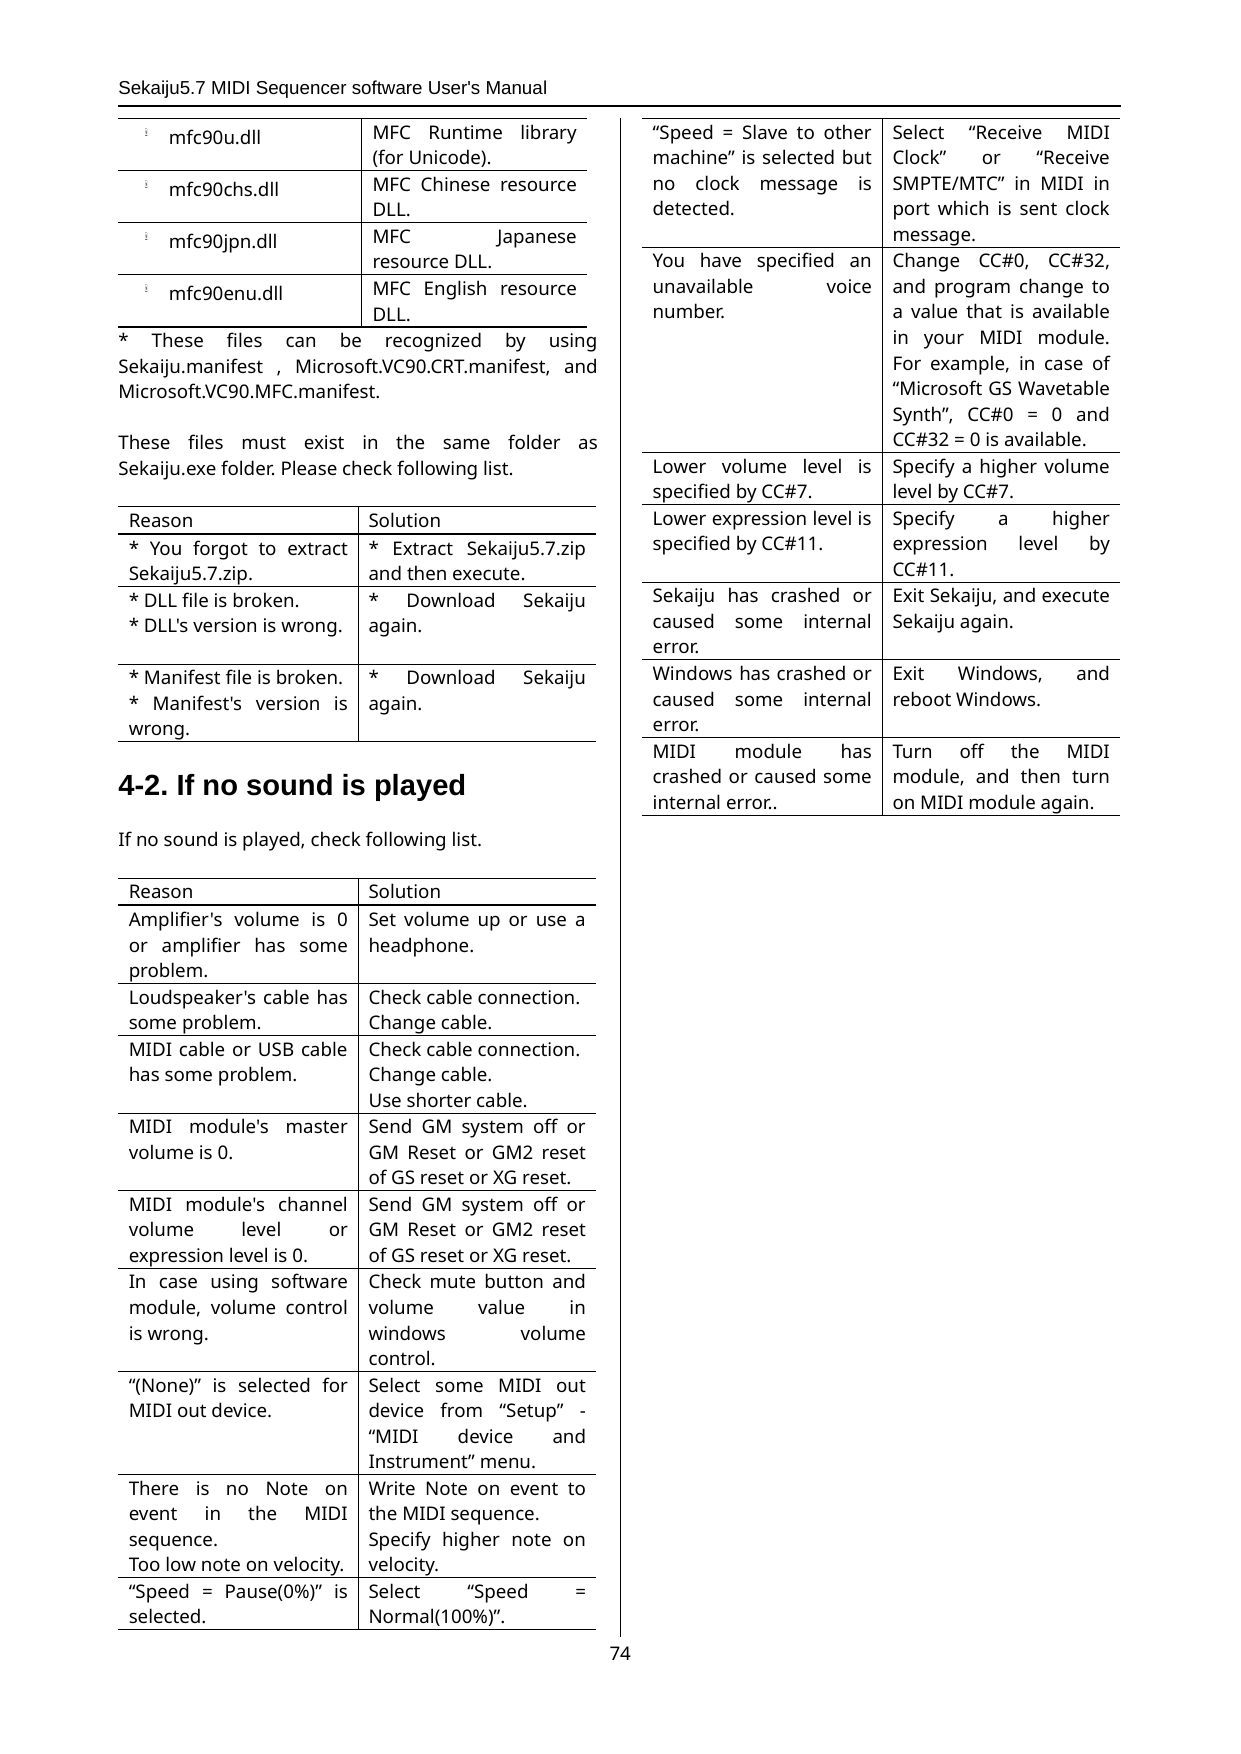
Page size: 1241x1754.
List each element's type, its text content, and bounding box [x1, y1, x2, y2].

table_cell * Download Sekaiju again. [359, 587, 596, 663]
table_cell MIDI module has crashed or caused some internal error.. [642, 738, 882, 814]
text * These files can be recognized by using Sekaiju.manifest , Microsoft.VC90.CRT.manifest, and Microsoft.VC90.MFC.manifest. [118, 327, 598, 404]
table_cell * You forgot to extract Sekaiju5.7.zip. [118, 535, 358, 586]
table_header Solution [359, 507, 596, 533]
table_cell Send GM system off or GM Reset or GM2 reset of GS reset or XG reset. [359, 1114, 596, 1190]
table_cell MFC Runtime library (for Unicode). [362, 119, 587, 170]
table_cell Select “Speed = Normal(100%)”. [359, 1578, 596, 1629]
table_cell MIDI module's master volume is 0. [118, 1114, 358, 1190]
table_cell * Extract Sekaiju5.7.zip and then execute. [359, 535, 596, 586]
table_header Solution [359, 879, 596, 904]
table_cell Lower volume level is specified by CC#7. [642, 453, 882, 504]
table_cell Turn off the MIDI module, and then turn on MIDI module again. [883, 738, 1120, 814]
table_header Reason [118, 507, 358, 533]
table_cell Loudspeaker's cable has some problem. [118, 984, 358, 1035]
table_cell Exit Windows, and reboot Windows. [883, 660, 1120, 737]
table_cell Change CC#0, CC#32, and program change to a value that is available in your MIDI module. For example, in case of “Microsoft GS Wavetable Synth”, CC#0 = 0 and CC#32 = 0 is available. [883, 248, 1120, 452]
table_cell mfc90chs.dll [118, 171, 361, 222]
table_cell Check mute button and volume value in windows volume control. [359, 1269, 596, 1371]
table_cell “Speed = Slave to other machine” is selected but no clock message is detected. [642, 119, 882, 247]
table_cell Set volume up or use a headphone. [359, 906, 596, 983]
table_cell mfc90enu.dll [118, 275, 361, 326]
table_cell You have specified an unavailable voice number. [642, 248, 882, 452]
table_cell Check cable connection. Change cable. [359, 984, 596, 1035]
table_cell * Manifest file is broken. * Manifest's version is wrong. [118, 665, 358, 741]
table_cell Windows has crashed or caused some internal error. [642, 660, 882, 737]
table_cell MFC Chinese resource DLL. [362, 171, 587, 222]
table_cell “(None)” is selected for MIDI out device. [118, 1372, 358, 1474]
table_cell mfc90u.dll [118, 119, 361, 170]
table_cell Send GM system off or GM Reset or GM2 reset of GS reset or XG reset. [359, 1191, 596, 1268]
table_cell MFC English resource DLL. [362, 275, 587, 326]
table_header Reason [118, 879, 358, 904]
table_cell Exit Sekaiju, and execute Sekaiju again. [883, 583, 1120, 659]
table_cell Select “Receive MIDI Clock” or “Receive SMPTE/MTC” in MIDI in port which is sent clock message. [883, 119, 1120, 247]
table_cell Specify a higher volume level by CC#7. [883, 453, 1120, 504]
table_cell Amplifier's volume is 0 or amplifier has some problem. [118, 906, 358, 983]
table_cell MFC Japanese resource DLL. [362, 223, 587, 274]
table_cell Write Note on event to the MIDI sequence. Specify higher note on velocity. [359, 1475, 596, 1577]
text If no sound is played, check following list. [118, 827, 598, 852]
subtitle 4-2. If no sound is played [118, 768, 598, 801]
table_cell Lower expression level is specified by CC#11. [642, 505, 882, 582]
table_cell * DLL file is broken. * DLL's version is wrong. [118, 587, 358, 663]
table_cell * Download Sekaiju again. [359, 665, 596, 741]
table_cell MIDI module's channel volume level or expression level is 0. [118, 1191, 358, 1268]
table_cell In case using software module, volume control is wrong. [118, 1269, 358, 1371]
table_cell mfc90jpn.dll [118, 223, 361, 274]
table_cell MIDI cable or USB cable has some problem. [118, 1036, 358, 1113]
table_cell “Speed = Pause(0%)” is selected. [118, 1578, 358, 1629]
table_cell There is no Note on event in the MIDI sequence. Too low note on velocity. [118, 1475, 358, 1577]
table_cell Specify a higher expression level by CC#11. [883, 505, 1120, 582]
table_cell Select some MIDI out device from “Setup” - “MIDI device and Instrument” menu. [359, 1372, 596, 1474]
table_cell Check cable connection. Change cable. Use shorter cable. [359, 1036, 596, 1113]
text These files must exist in the same folder as Sekaiju.exe folder. Please check following list. [118, 429, 598, 481]
table_cell Sekaiju has crashed or caused some internal error. [642, 583, 882, 659]
